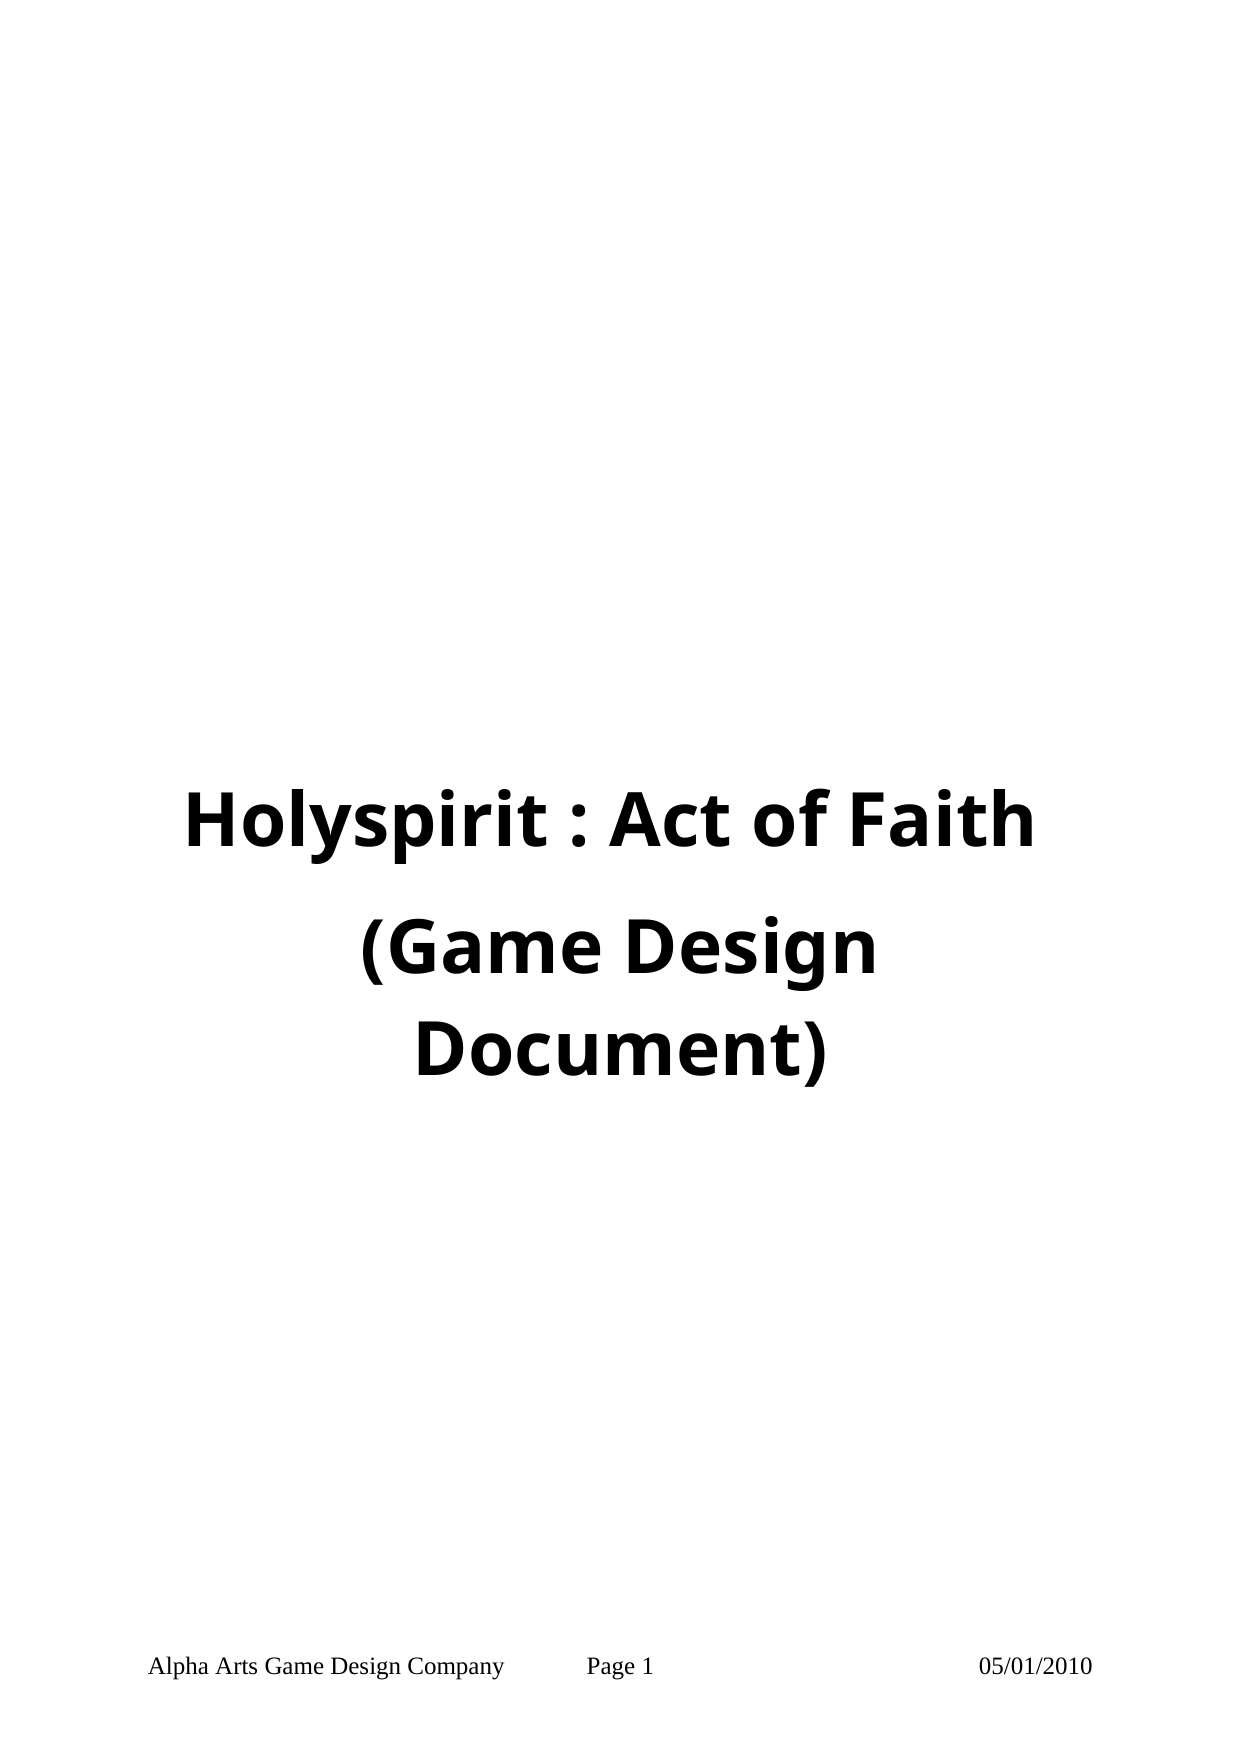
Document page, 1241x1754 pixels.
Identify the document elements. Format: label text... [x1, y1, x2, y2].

subtitle (Game Design Document) [148, 893, 1092, 1098]
subtitle Holyspirit : Act of Faith [148, 766, 1092, 868]
